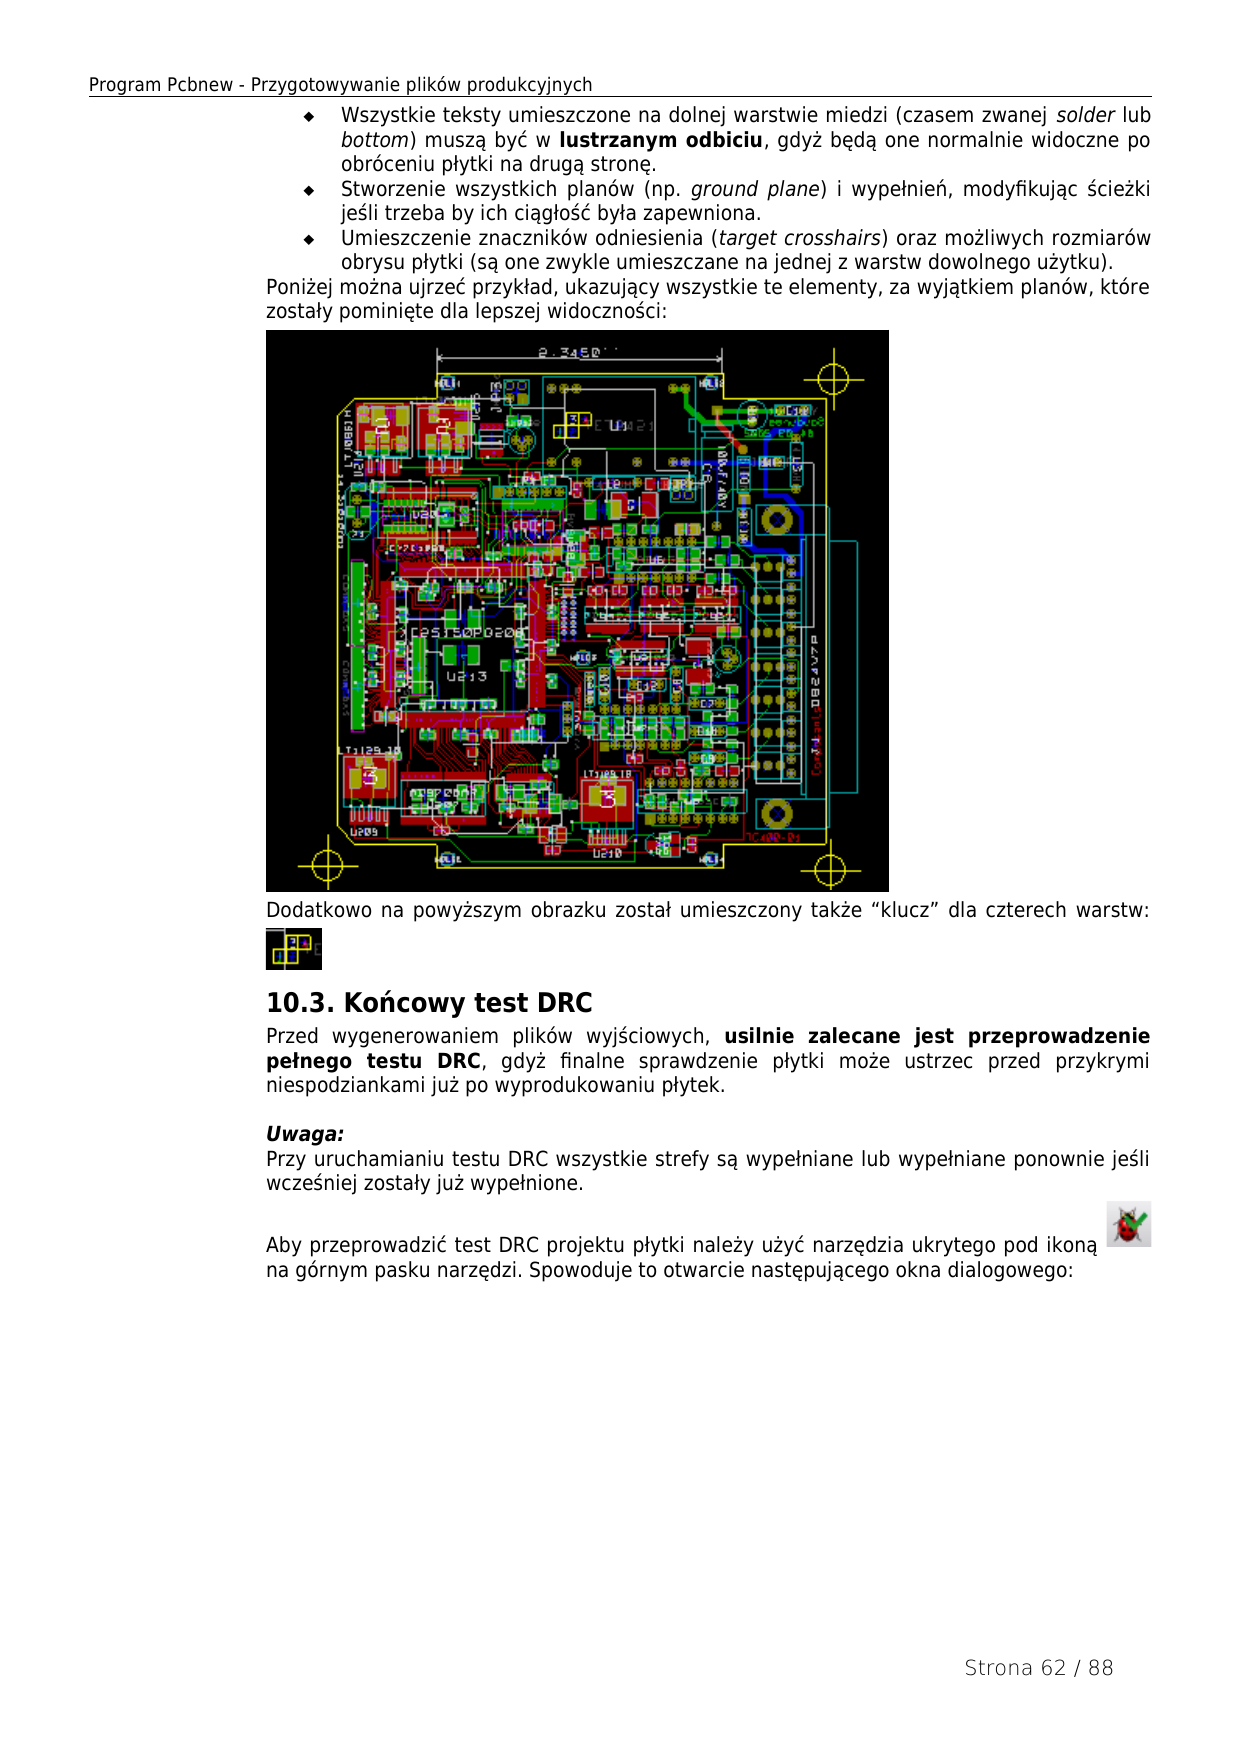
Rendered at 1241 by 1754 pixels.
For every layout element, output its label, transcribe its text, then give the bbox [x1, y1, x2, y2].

list Umieszczenie znaczników odniesienia (target crosshairs) oraz możliwych rozmiarów obrysu płytki (są one zwykle umieszczane na jednej z warstw dowolnego użytku). [303, 226, 1152, 275]
text Aby przeprowadzić test DRC projektu płytki należy użyć narzędzia ukrytego pod ikoną na górnym pasku narzędzi. Spowoduje to otwarcie następującego okna dialogowego: [266, 1196, 1152, 1282]
text Poniżej można ujrzeć przykład, ukazujący wszystkie te elementy, za wyjątkiem planów, które zostały pominięte dla lepszej widoczności: [266, 275, 1152, 324]
list Wszystkie teksty umieszczone na dolnej warstwie miedzi (czasem zwanej solder lub bottom) muszą być w lustrzanym odbiciu, gdyż będą one normalnie widoczne po obróceniu płytki na drugą stronę. [303, 103, 1152, 177]
text Dodatkowo na powyższym obrazku został umieszczony także “klucz” dla czterech warstw: [266, 898, 1152, 975]
text Przy uruchamianiu testu DRC wszystkie strefy są wypełniane lub wypełniane ponownie jeśli wcześniej zostały już wypełnione. [266, 1147, 1152, 1196]
subtitle Końcowy test DRC [266, 987, 1152, 1018]
text Uwaga: [266, 1122, 1152, 1147]
list Stworzenie wszystkich planów (np. ground plane) i wypełnień, modyfikując ścieżki jeśli trzeba by ich ciągłość była zapewniona. [303, 177, 1152, 226]
text Przed wygenerowaniem plików wyjściowych, usilnie zalecane jest przeprowadzenie pełnego testu DRC, gdyż finalne sprawdzenie płytki może ustrzec przed przykrymi niespodziankami już po wyprodukowaniu płytek. [266, 1024, 1152, 1098]
